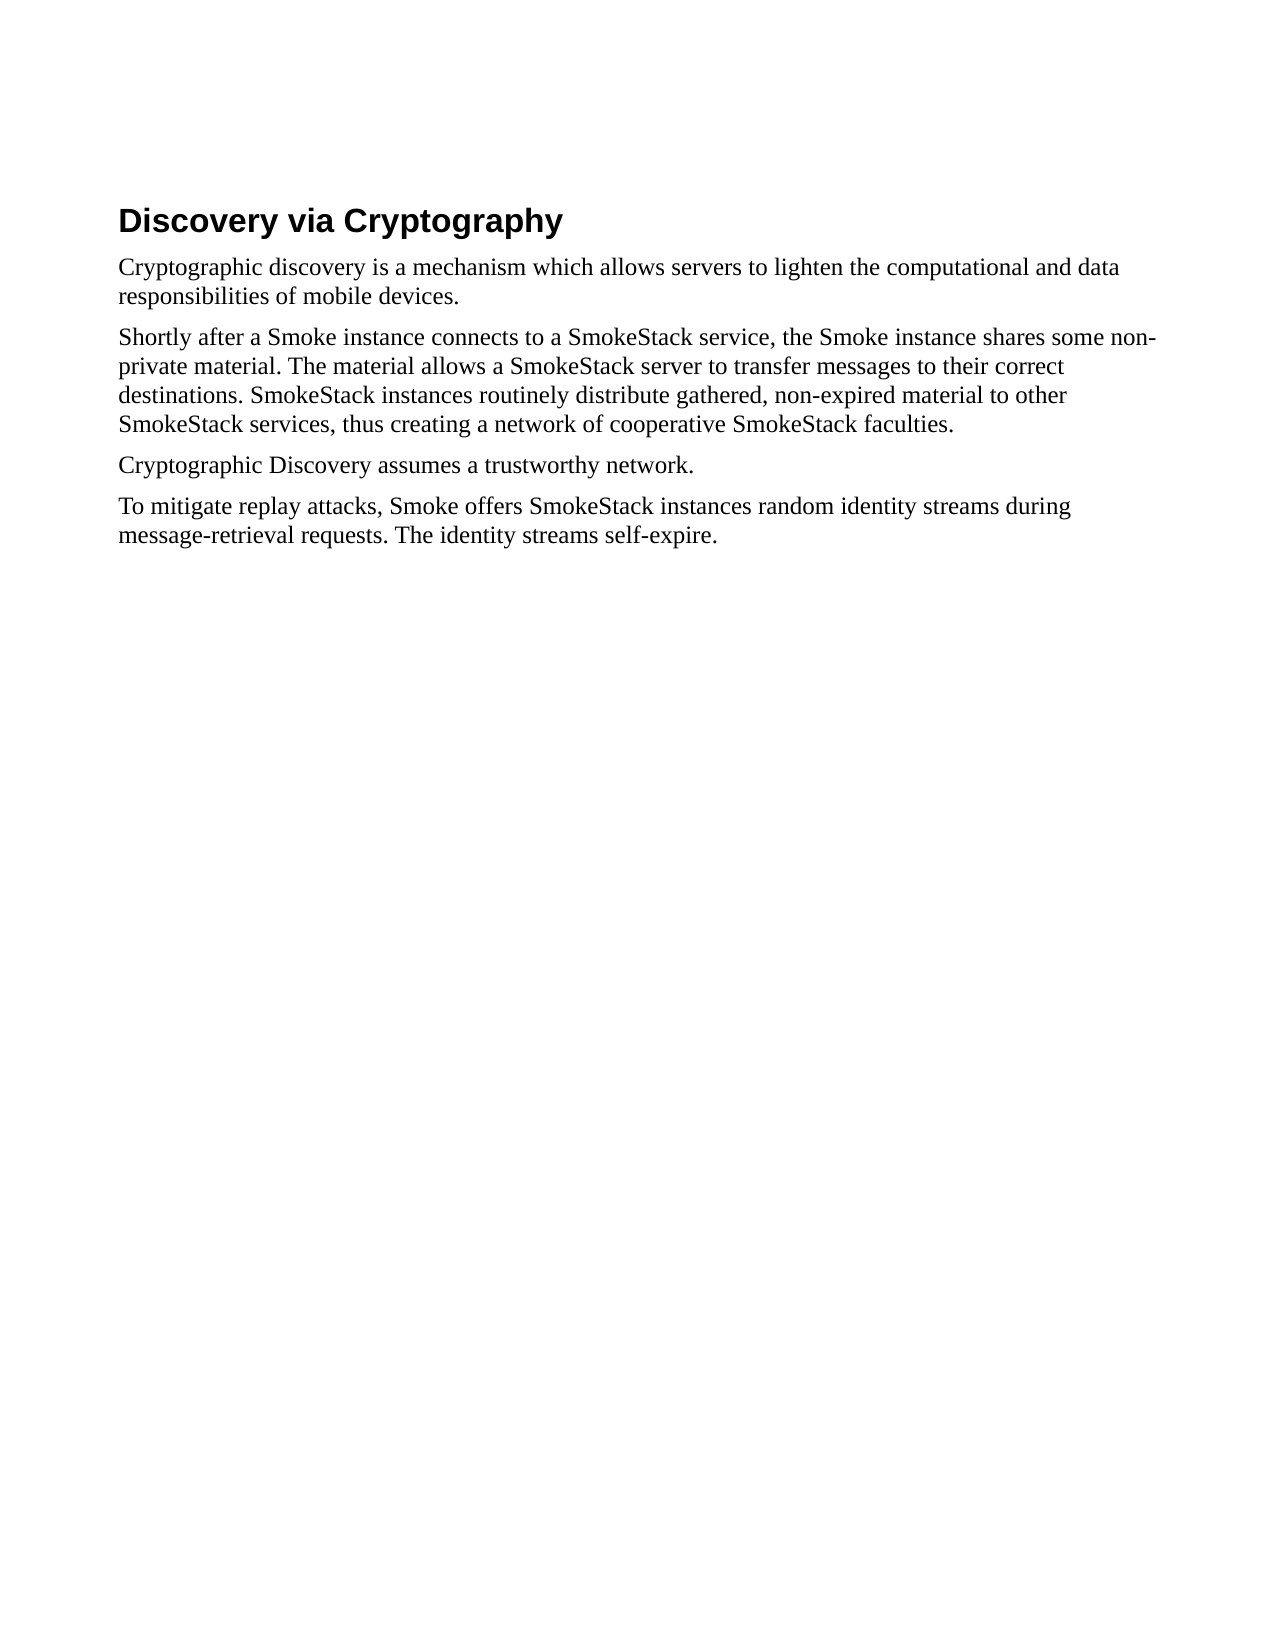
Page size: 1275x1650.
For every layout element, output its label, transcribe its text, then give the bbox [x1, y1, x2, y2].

text To mitigate replay attacks, Smoke offers SmokeStack instances random identity streams during message-retrieval requests. The identity streams self-expire. [118, 491, 1157, 549]
text Shortly after a Smoke instance connects to a SmokeStack service, the Smoke instance shares some non-private material. The material allows a SmokeStack server to transfer messages to their correct destinations. SmokeStack instances routinely distribute gathered, non-expired material to other SmokeStack services, thus creating a network of cooperative SmokeStack faculties. [118, 322, 1157, 437]
text Cryptographic discovery is a mechanism which allows servers to lighten the computational and data responsibilities of mobile devices. [118, 252, 1157, 310]
text Cryptographic Discovery assumes a trustworthy network. [118, 450, 1157, 479]
subtitle Discovery via Cryptography [118, 201, 1157, 240]
